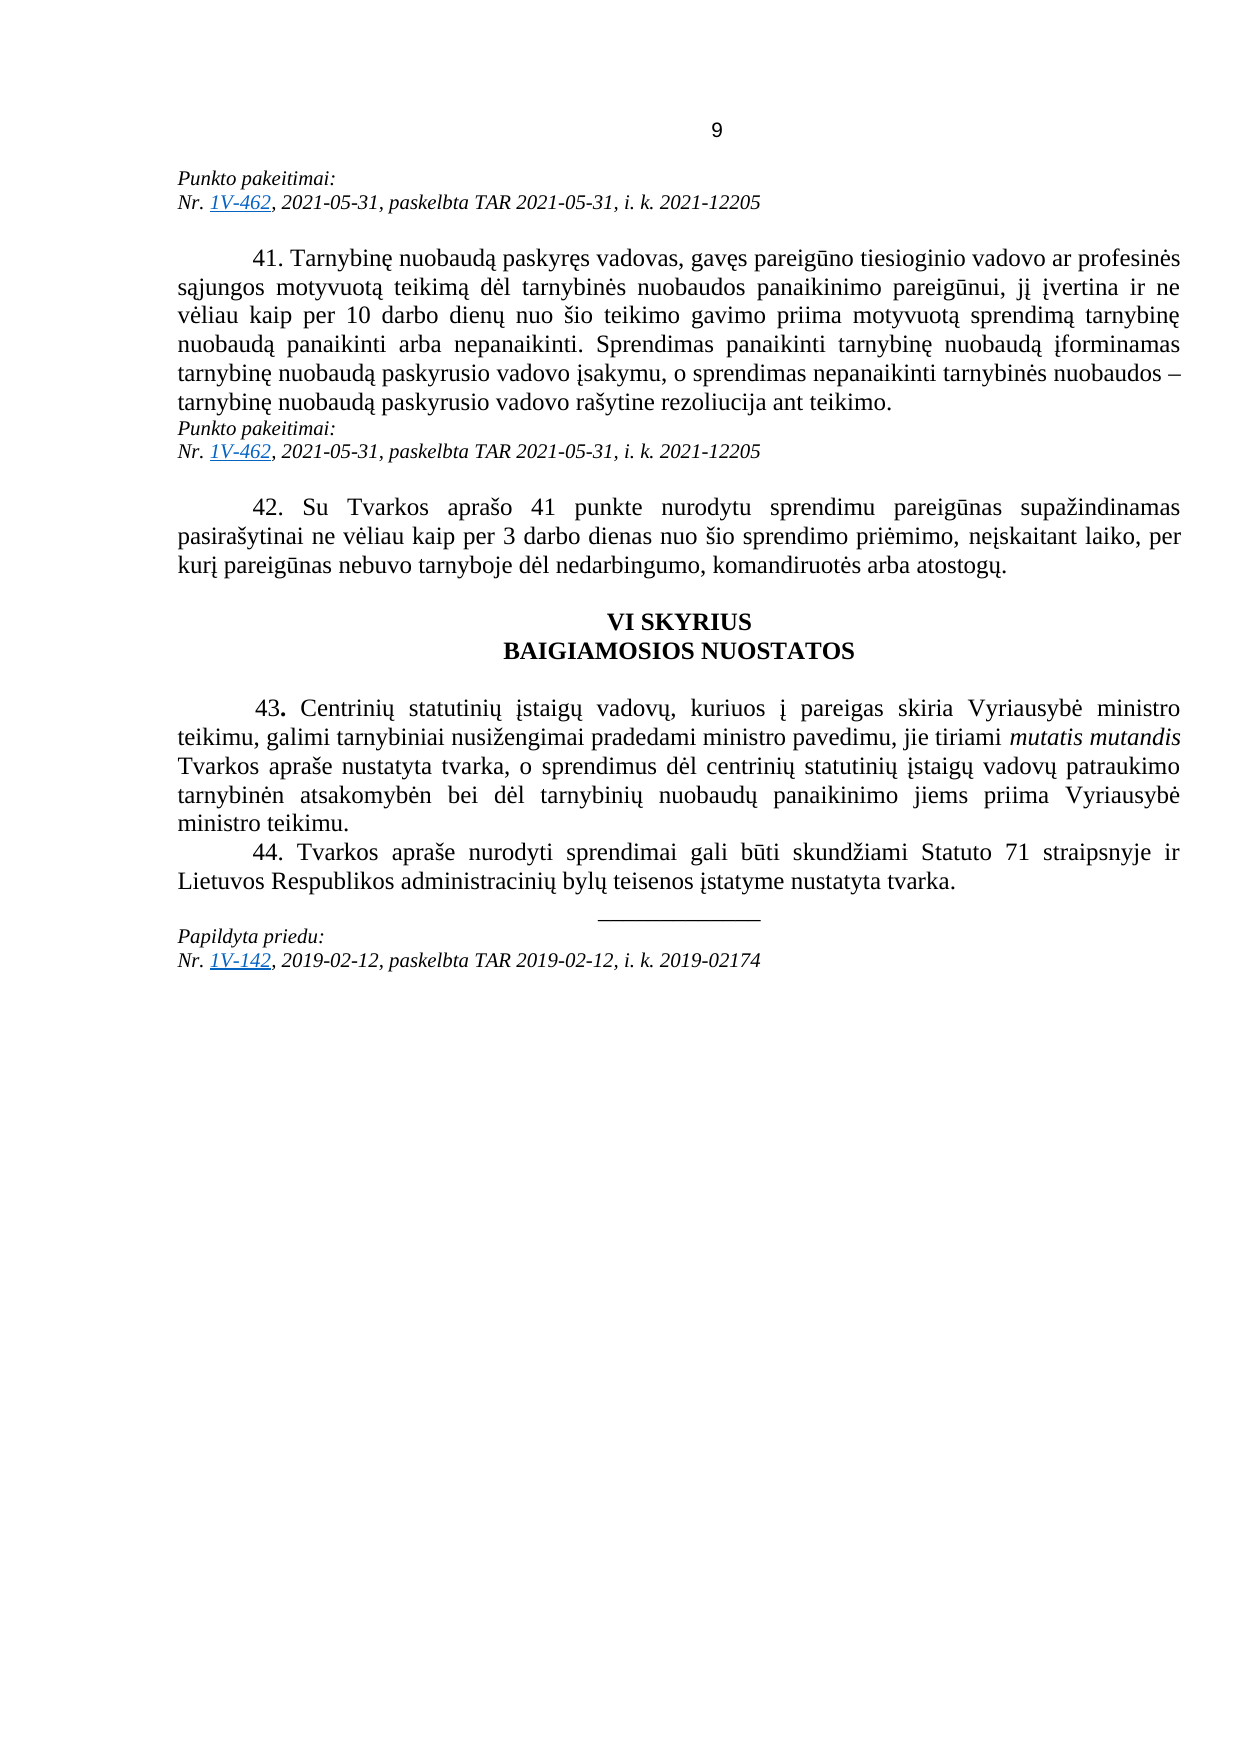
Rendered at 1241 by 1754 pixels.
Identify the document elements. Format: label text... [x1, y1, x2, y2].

text Nr. 1V-462, 2021-05-31, paskelbta TAR 2021-05-31, i. k. 2021-12205 [177, 190, 1181, 214]
text 42. Su Tvarkos aprašo 41 punkte nurodytu sprendimu pareigūnas supažindinamas pasirašytinai ne vėliau kaip per 3 darbo dienas nuo šio sprendimo priėmimo, neįskaitant laiko, per kurį pareigūnas nebuvo tarnyboje dėl nedarbingumo, komandiruotės arba atostogų. [177, 492, 1181, 578]
text Punkto pakeitimai: [177, 166, 1181, 190]
text 41. Tarnybinę nuobaudą paskyręs vadovas, gavęs pareigūno tiesioginio vadovo ar profesinės sąjungos motyvuotą teikimą dėl tarnybinės nuobaudos panaikinimo pareigūnui, jį įvertina ir ne vėliau kaip per 10 darbo dienų nuo šio teikimo gavimo priima motyvuotą sprendimą tarnybinę nuobaudą panaikinti arba nepanaikinti. Sprendimas panaikinti tarnybinę nuobaudą įforminamas tarnybinę nuobaudą paskyrusio vadovo įsakymu, o sprendimas nepanaikinti tarnybinės nuobaudos – tarnybinę nuobaudą paskyrusio vadovo rašytine rezoliucija ant teikimo. [177, 243, 1181, 415]
text 44. Tvarkos apraše nurodyti sprendimai gali būti skundžiami Statuto 71 straipsnyje ir Lietuvos Respublikos administracinių bylų teisenos įstatyme nustatyta tvarka. [177, 837, 1181, 895]
text Nr. 1V-462, 2021-05-31, paskelbta TAR 2021-05-31, i. k. 2021-12205 [177, 439, 1181, 463]
text 43. Centrinių statutinių įstaigų vadovų, kuriuos į pareigas skiria Vyriausybė ministro teikimu, galimi tarnybiniai nusižengimai pradedami ministro pavedimu, jie tiriami mutatis mutandis Tvarkos apraše nustatyta tvarka, o sprendimus dėl centrinių statutinių įstaigų vadovų patraukimo tarnybinėn atsakomybėn bei dėl tarnybinių nuobaudų panaikinimo jiems priima Vyriausybė ministro teikimu. [177, 693, 1181, 837]
text Papildyta priedu: [177, 923, 1181, 948]
text Punkto pakeitimai: [177, 415, 1181, 439]
text VI SKYRIUS [177, 607, 1181, 636]
text Nr. 1V-142, 2019-02-12, paskelbta TAR 2019-02-12, i. k. 2019-02174 [177, 948, 1181, 972]
text BAIGIAMOSIOS NUOSTATOS [177, 636, 1181, 665]
text _____________ [177, 895, 1181, 923]
